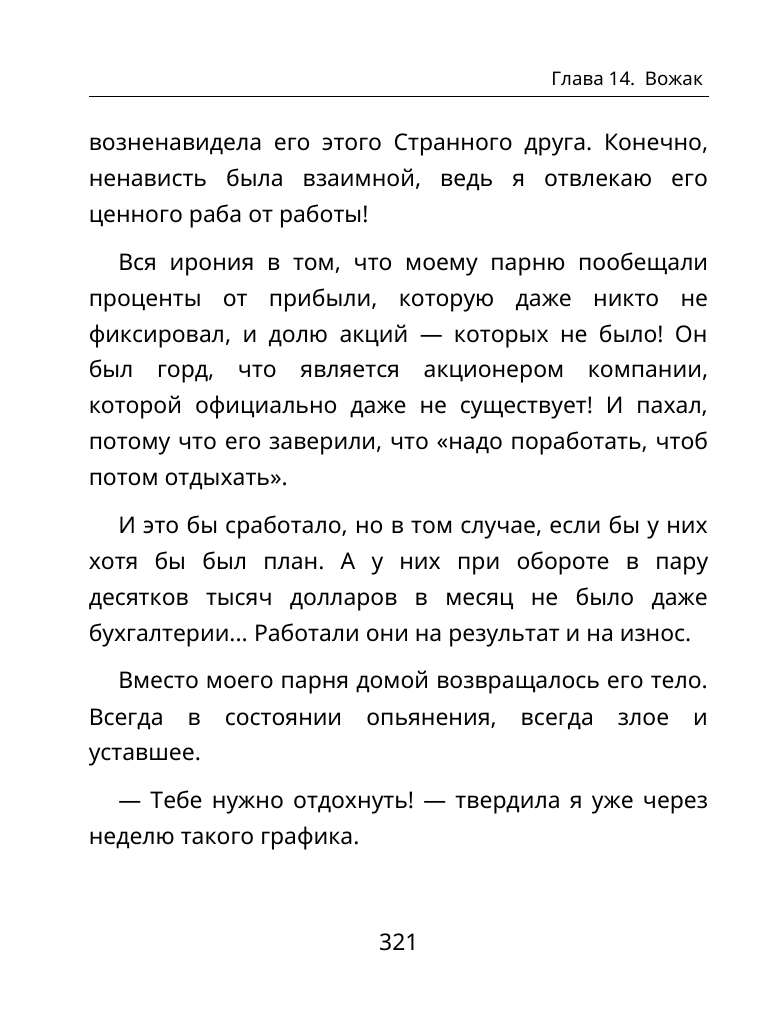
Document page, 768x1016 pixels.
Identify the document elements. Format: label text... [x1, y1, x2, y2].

text возненавидела его этого Странного друга. Конечно, ненависть была взаимной, ведь я отвлекаю его ценного раба от работы! [88, 126, 709, 229]
text — Тебе нужно отдохнуть! — твердила я уже через неделю такого графика. [88, 784, 709, 851]
text И это бы сработало, но в том случае, если бы у них хотя бы был план. А у них при обороте в пару десятков тысяч долларов в месяц не было даже бухгалтерии... Работали они на результат и на износ. [88, 509, 709, 648]
text Вся ирония в том, что моему парню пообещали проценты от прибыли, которую даже никто не фиксировал, и долю акций — которых не было! Он был горд, что является акционером компании, которой официально даже не существует! И пахал, потому что его заверили, что «надо поработать, чтоб потом отдыхать». [88, 246, 709, 492]
text Вместо моего парня домой возвращалось его тело. Всегда в состоянии опьянения, всегда злое и уставшее. [88, 664, 709, 768]
